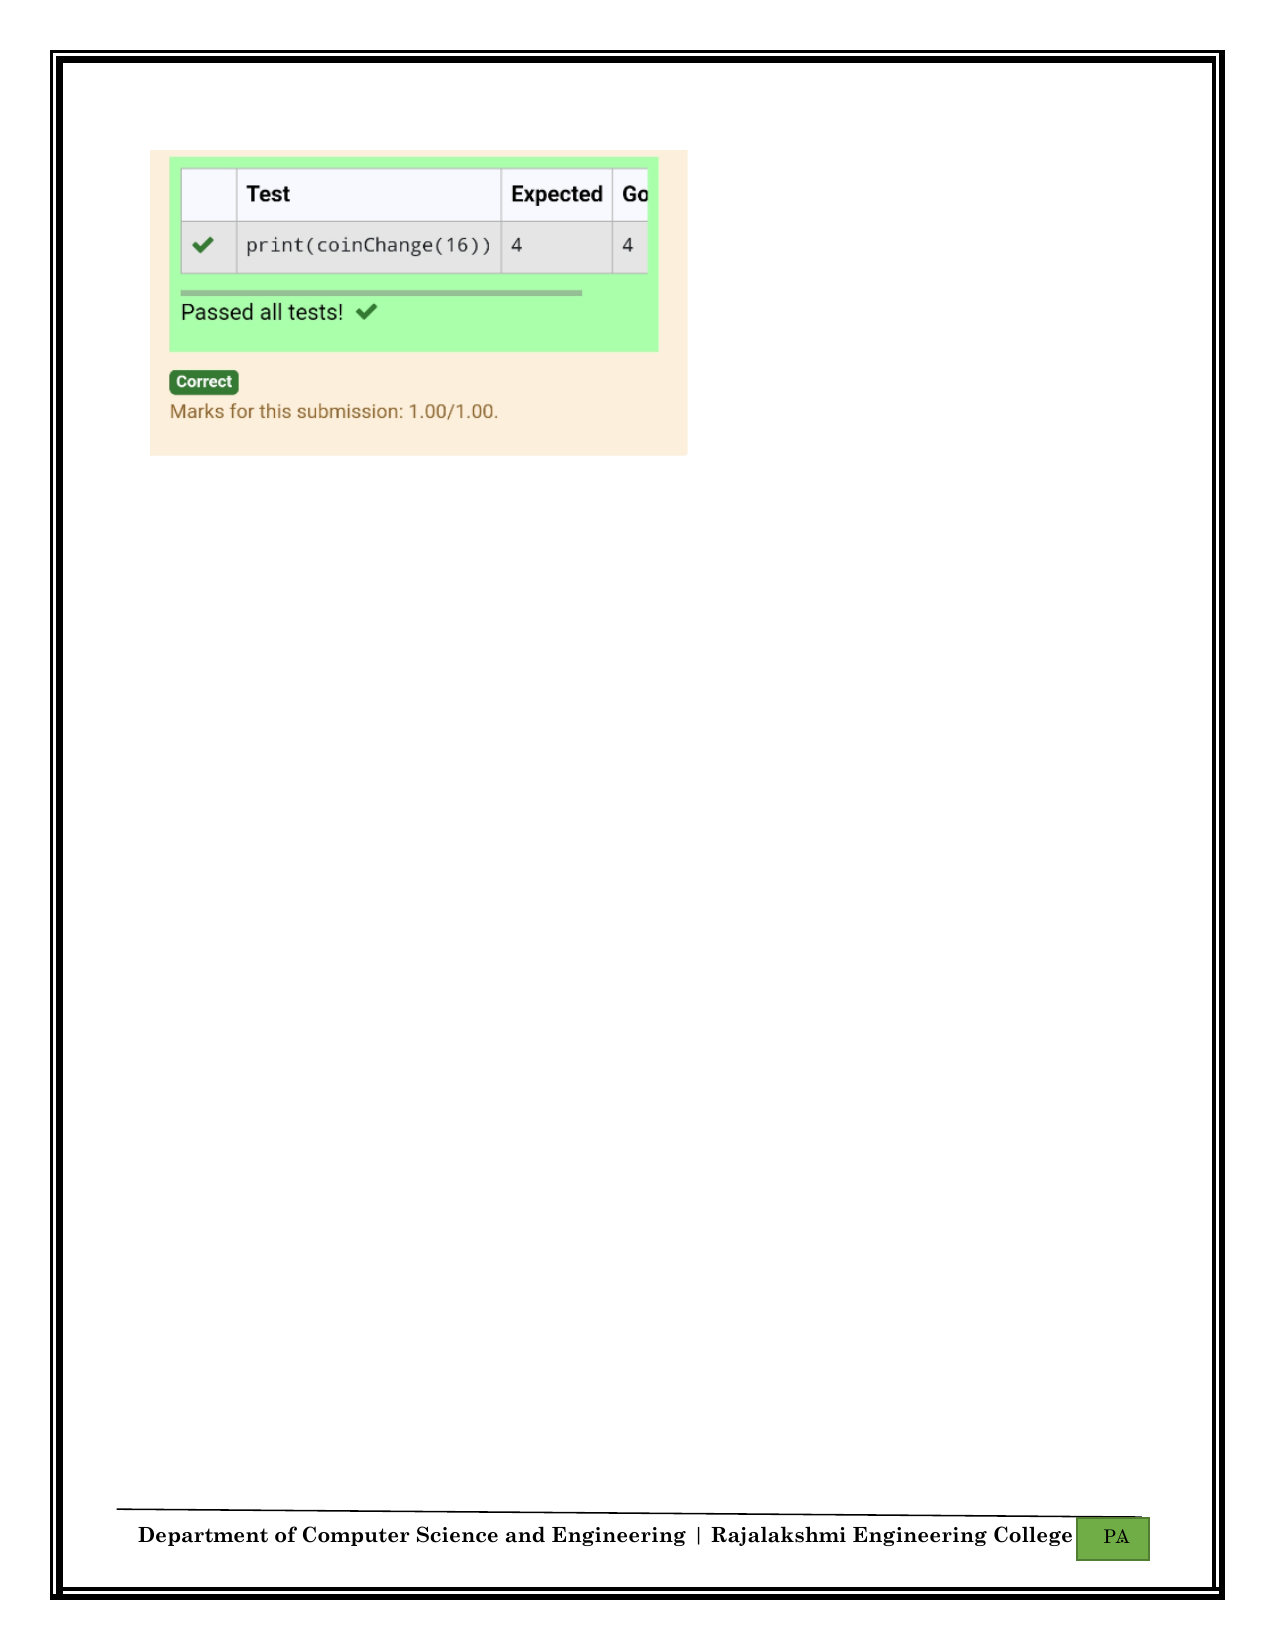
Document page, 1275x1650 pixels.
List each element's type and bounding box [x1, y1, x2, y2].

picture [150, 150, 688, 458]
